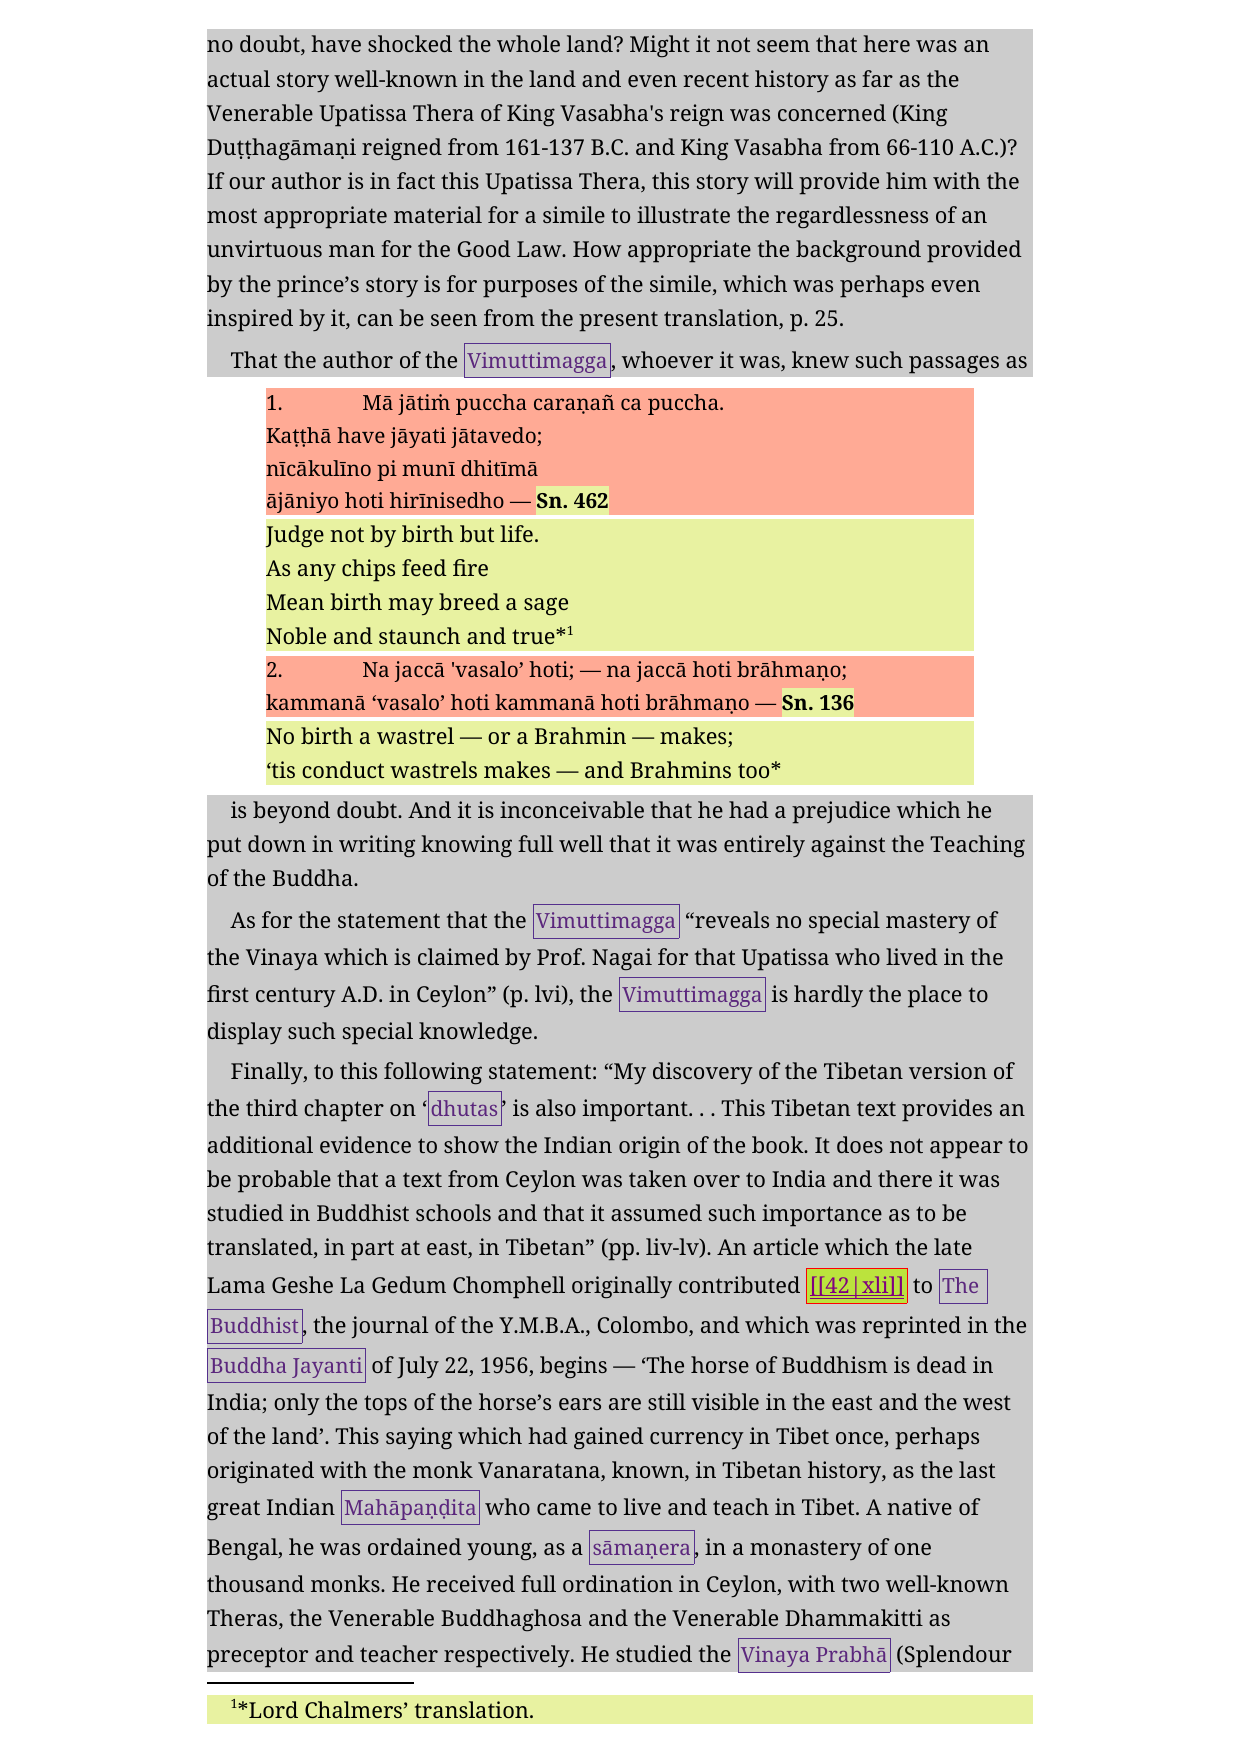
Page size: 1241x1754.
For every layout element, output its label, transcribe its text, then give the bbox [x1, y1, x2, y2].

text no doubt, have shocked the whole land? Might it not seem that here was an actual story well-known in the land and even recent history as far as the Venerable Upatissa Thera of King Vasabha's reign was concerned (King Duṭṭhagāmaṇi reigned from 161-137 B.C. and King Vasabha from 66-110 A.C.)? If our author is in fact this Upatissa Thera, this story will provide him with the most appropriate material for a simile to illustrate the regardlessness of an unvirtuous man for the Good Law. How appropriate the background provided by the prince’s story is for purposes of the simile, which was perhaps even inspired by it, can be seen from the present translation, p. 25. [207, 29, 1033, 333]
text 1. Mā jātiṁ puccha caraṇañ ca puccha. Kaṭṭhā have jāyati jātavedo; nīcākulīno pi munī dhitīmā ājāniyo hoti hirīnisedho — Sn. 462 [266, 388, 974, 515]
text Judge not by birth but life. As any chips feed fire Mean birth may breed a sage Noble and staunch and true* [266, 519, 974, 651]
text , whoever it was, knew such passages as [611, 343, 1033, 377]
text That the author of the [207, 343, 464, 377]
text is beyond doubt. And it is inconceivable that he had a prejudice which he put down in writing knowing full well that it was entirely against the Teaching of the Buddha. [207, 795, 1033, 893]
text 2. Na jaccā 'vasalo’ hoti; — na jaccā hoti brāhmaṇo; kammanā ‘vasalo’ hoti kammanā hoti brāhmaṇo — Sn. 136 [266, 656, 974, 717]
text *Lord Chalmers’ translation. [207, 1695, 1033, 1724]
text Finally, to this following statement: “My discovery of the Tibetan version of the third chapter on ‘dhutas’ is also important. . . This Tibetan text provides an additional evidence to show the Indian origin of the book. It does not appear to be probable that a text from Ceylon was taken over to India and there it was studied in Buddhist schools and that it assumed such importance as to be translated, in part at east, in Tibetan” (pp. liv-lv). An article which the late Lama Geshe La Gedum Chomphell originally contributed [[42|xli]] to The Buddhist, the journal of the Y.M.B.A., Colombo, and which was reprinted in the Buddha Jayanti of July 22, 1956, begins — ‘The horse of Buddhism is dead in India; only the tops of the horse’s ears are still visible in the east and the west of the land’. This saying which had gained currency in Tibet once, perhaps originated with the monk Vanaratana, known, in Tibetan history, as the last great Indian Mahāpaṇḍita who came to live and teach in Tibet. A native of Bengal, he was ordained young, as a sāmaṇera, in a monastery of one thousand monks. He received full ordination in Ceylon, with two well-known Theras, the Venerable Buddhaghosa and the Venerable Dhammakitti as preceptor and teacher respectively. He studied the Vinaya Prabhā (Splendour [207, 1056, 1033, 1672]
text No birth a wastrel — or a Brahmin — makes; ‘tis conduct wastrels makes — and Brahmins too* [266, 721, 974, 785]
text As for the statement that the Vimuttimagga “reveals no special mastery of the Vinaya which is claimed by Prof. Nagai for that Upatissa who lived in the first century A.D. in Ceylon” (p. lvi), the Vimuttimagga is hardly the place to display such special knowledge. [207, 903, 1033, 1046]
text Vimuttimagga [465, 344, 610, 377]
